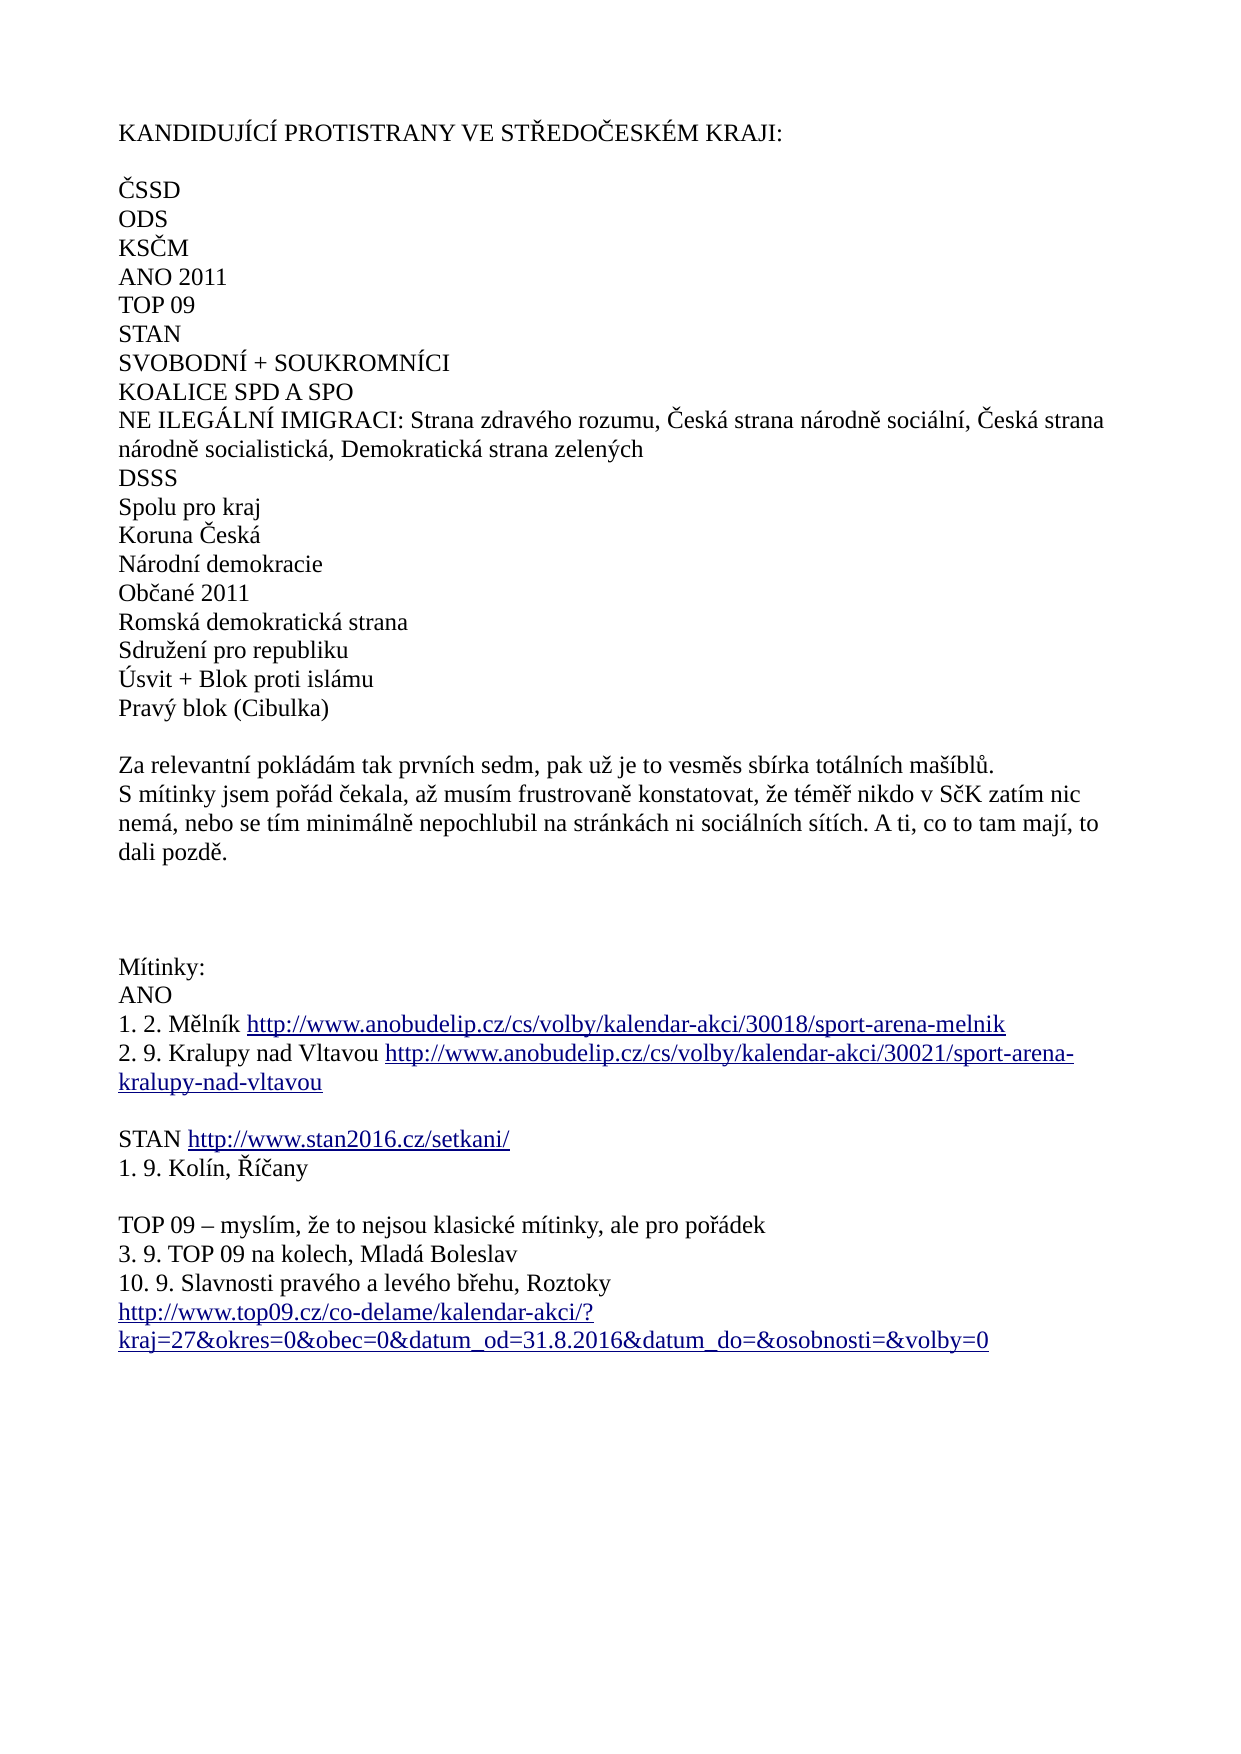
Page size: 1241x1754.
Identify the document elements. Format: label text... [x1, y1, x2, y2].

text TOP 09 – myslím, že to nejsou klasické mítinky, ale pro pořádek [118, 1211, 1122, 1239]
text DSSS [118, 463, 1122, 492]
text http://www.top09.cz/co-delame/kalendar-akci/?kraj=27&okres=0&obec=0&datum_od=31.8.2016&datum_do=&osobnosti=&volby=0 [118, 1297, 1122, 1354]
text Spolu pro kraj [118, 492, 1122, 521]
text KSČM [118, 233, 1122, 262]
text 1. 2. Mělník http://www.anobudelip.cz/cs/volby/kalendar-akci/30018/sport-arena-melnik [118, 1009, 1122, 1038]
text Koruna Česká [118, 521, 1122, 549]
text Za relevantní pokládám tak prvních sedm, pak už je to vesměs sbírka totálních mašíblů. [118, 751, 1122, 779]
text Občané 2011 [118, 578, 1122, 607]
text SVOBODNÍ + SOUKROMNÍCI [118, 348, 1122, 377]
text NE ILEGÁLNÍ IMIGRACI: Strana zdravého rozumu, Česká strana národně sociální, Česká strana národně socialistická, Demokratická strana zelených [118, 406, 1122, 463]
text STAN http://www.stan2016.cz/setkani/ [118, 1124, 1122, 1153]
text STAN [118, 319, 1122, 348]
text ANO [118, 981, 1122, 1009]
text ODS [118, 204, 1122, 233]
text 10. 9. Slavnosti pravého a levého břehu, Roztoky [118, 1268, 1122, 1297]
text TOP 09 [118, 291, 1122, 319]
text Úsvit + Blok proti islámu [118, 664, 1122, 693]
text Mítinky: [118, 952, 1122, 981]
text Romská demokratická strana [118, 607, 1122, 636]
text ČSSD [118, 176, 1122, 204]
text 1. 9. Kolín, Říčany [118, 1153, 1122, 1182]
text 2. 9. Kralupy nad Vltavou http://www.anobudelip.cz/cs/volby/kalendar-akci/30021/sport-arena-kralupy-nad-vltavou [118, 1038, 1122, 1096]
text S mítinky jsem pořád čekala, až musím frustrovaně konstatovat, že téměř nikdo v SčK zatím nic nemá, nebo se tím minimálně nepochlubil na stránkách ni sociálních sítích. A ti, co to tam mají, to dali pozdě. [118, 779, 1122, 866]
text 3. 9. TOP 09 na kolech, Mladá Boleslav [118, 1239, 1122, 1268]
text KOALICE SPD A SPO [118, 377, 1122, 406]
text Pravý blok (Cibulka) [118, 693, 1122, 722]
text ANO 2011 [118, 262, 1122, 291]
text Národní demokracie [118, 549, 1122, 578]
text Sdružení pro republiku [118, 636, 1122, 664]
text KANDIDUJÍCÍ PROTISTRANY VE STŘEDOČESKÉM KRAJI: [118, 118, 1122, 147]
